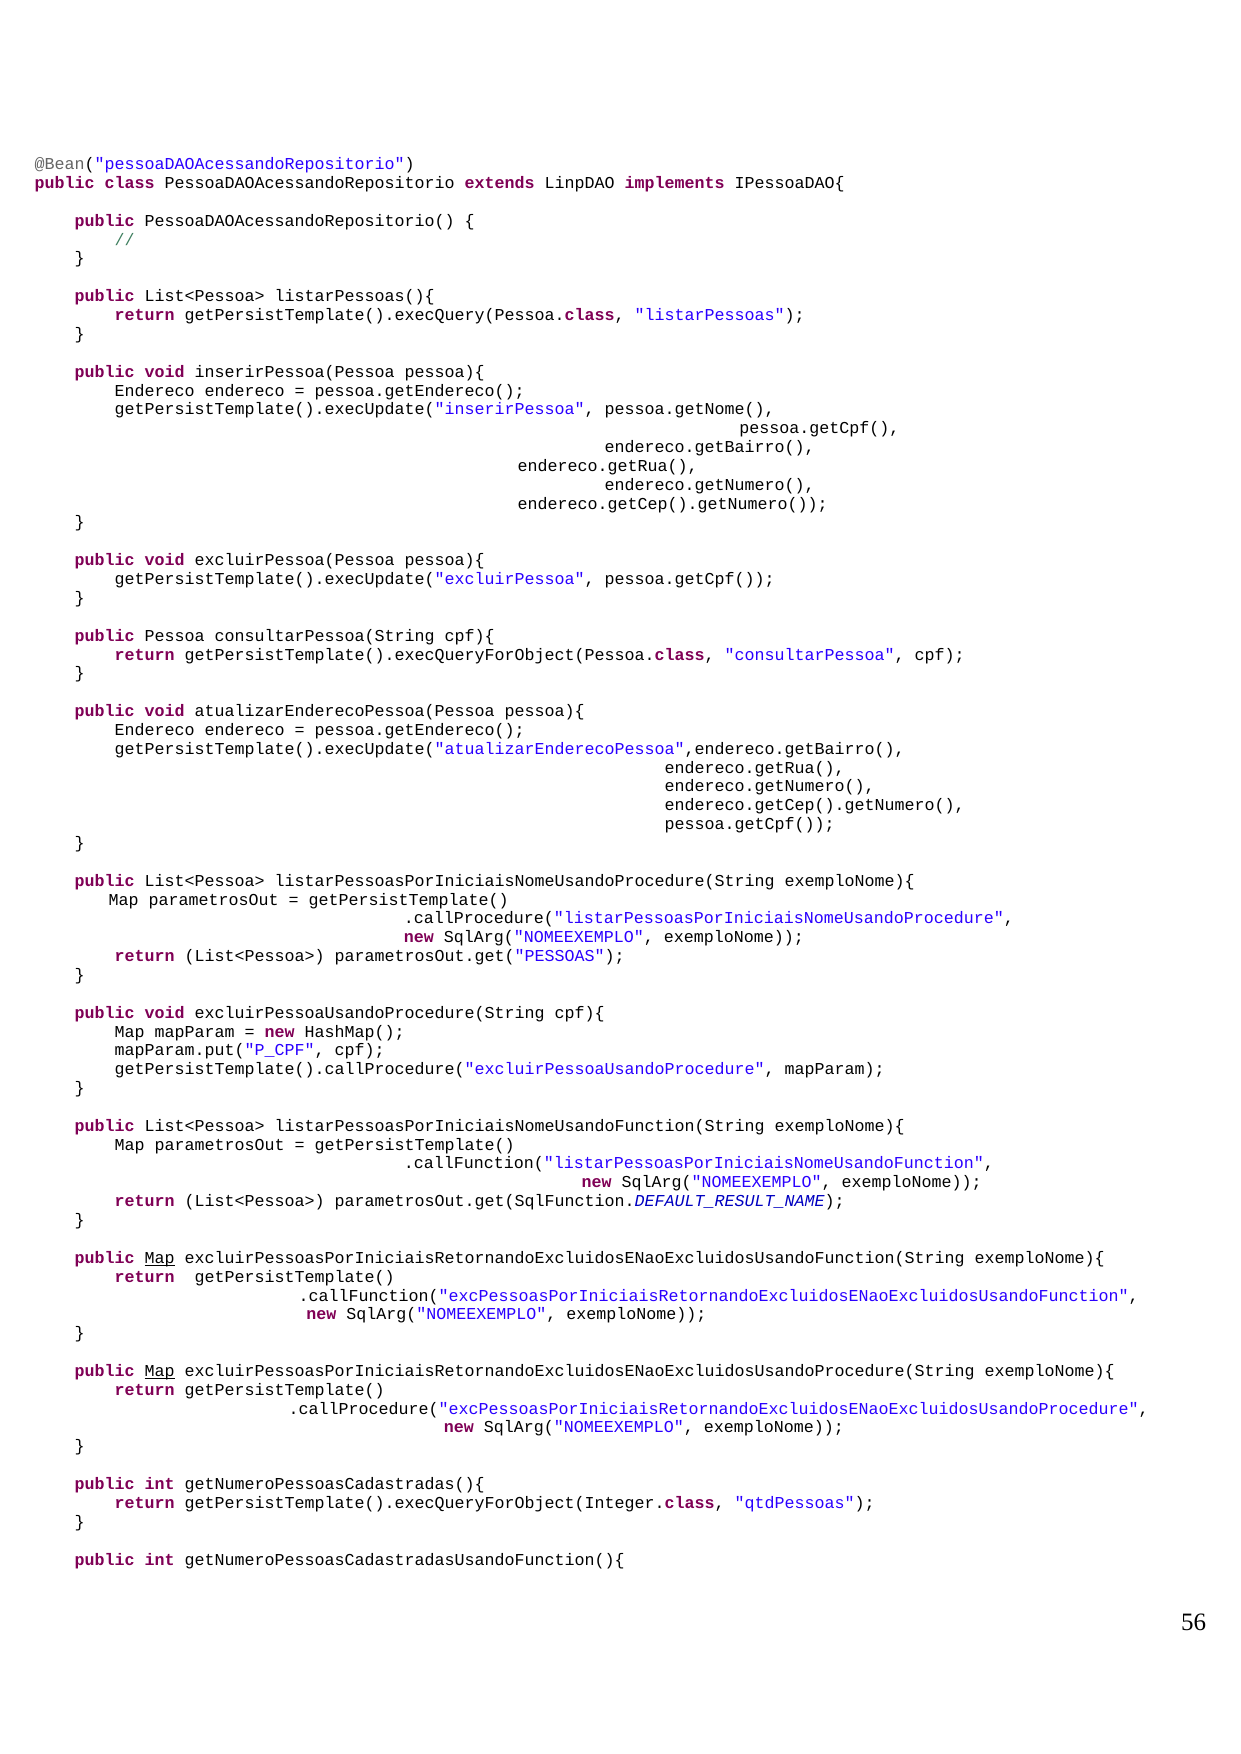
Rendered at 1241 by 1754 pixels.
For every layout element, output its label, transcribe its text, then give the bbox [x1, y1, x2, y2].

text } [34, 1513, 1206, 1532]
text return getPersistTemplate().execQueryForObject(Pessoa.class, "consultarPessoa", cpf); [34, 646, 1206, 665]
text return getPersistTemplate().execQuery(Pessoa.class, "listarPessoas"); [34, 307, 1206, 326]
text .callFunction("listarPessoasPorIniciaisNomeUsandoFunction", [34, 1155, 1206, 1174]
text public void atualizarEnderecoPessoa(Pessoa pessoa){ [34, 703, 1206, 721]
text } [34, 967, 1206, 985]
text } [34, 589, 1206, 608]
text // [34, 231, 1206, 250]
text return (List<Pessoa>) parametrosOut.get("PESSOAS"); [34, 948, 1206, 967]
text public int getNumeroPessoasCadastradasUsandoFunction(){ [34, 1551, 1206, 1570]
text endereco.getNumero(), endereco.getCep().getNumero()); [34, 476, 1206, 514]
text public void excluirPessoa(Pessoa pessoa){ [34, 552, 1206, 571]
text } [34, 665, 1206, 684]
text return getPersistTemplate().execQueryForObject(Integer.class, "qtdPessoas"); [34, 1494, 1206, 1513]
text } [34, 1325, 1206, 1344]
text new SqlArg("NOMEEXEMPLO", exemploNome)); [34, 1174, 1206, 1193]
text } [34, 514, 1206, 533]
text } [34, 1080, 1206, 1098]
text endereco.getBairro(), endereco.getRua(), [34, 439, 1206, 476]
text .callFunction("excPessoasPorIniciaisRetornandoExcluidosENaoExcluidosUsandoFunction", [34, 1287, 1206, 1306]
text return (List<Pessoa>) parametrosOut.get(SqlFunction.DEFAULT_RESULT_NAME); [34, 1193, 1206, 1212]
text getPersistTemplate().callProcedure("excluirPessoaUsandoProcedure", mapParam); [34, 1061, 1206, 1080]
text public List<Pessoa> listarPessoasPorIniciaisNomeUsandoProcedure(String exemploNome){ [34, 872, 1206, 891]
text .callProcedure("listarPessoasPorIniciaisNomeUsandoProcedure", [34, 910, 1206, 929]
text return getPersistTemplate() [34, 1381, 1206, 1400]
text public PessoaDAOAcessandoRepositorio() { [34, 212, 1206, 231]
text getPersistTemplate().execUpdate("atualizarEnderecoPessoa",endereco.getBairro(), [34, 740, 1206, 759]
text endereco.getCep().getNumero(), [34, 797, 1206, 816]
text } [34, 250, 1206, 269]
text public class PessoaDAOAcessandoRepositorio extends LinpDAO implements IPessoaDAO{ [34, 175, 1206, 193]
text Map parametrosOut = getPersistTemplate() [34, 891, 1206, 910]
text public int getNumeroPessoasCadastradas(){ [34, 1476, 1206, 1494]
text Map parametrosOut = getPersistTemplate() [34, 1136, 1206, 1155]
text public List<Pessoa> listarPessoasPorIniciaisNomeUsandoFunction(String exemploNome){ [34, 1117, 1206, 1136]
text public List<Pessoa> listarPessoas(){ [34, 288, 1206, 307]
text Map mapParam = new HashMap(); [34, 1023, 1206, 1042]
text getPersistTemplate().execUpdate("excluirPessoa", pessoa.getCpf()); [34, 571, 1206, 589]
text getPersistTemplate().execUpdate("inserirPessoa", pessoa.getNome(), [34, 401, 1206, 420]
text public Pessoa consultarPessoa(String cpf){ [34, 627, 1206, 646]
text .callProcedure("excPessoasPorIniciaisRetornandoExcluidosENaoExcluidosUsandoProcedure", [34, 1400, 1206, 1419]
text return getPersistTemplate() [34, 1268, 1206, 1287]
text Endereco endereco = pessoa.getEndereco(); [34, 382, 1206, 401]
text new SqlArg("NOMEEXEMPLO", exemploNome)); [34, 929, 1206, 948]
text new SqlArg("NOMEEXEMPLO", exemploNome)); [34, 1306, 1206, 1325]
text public Map excluirPessoasPorIniciaisRetornandoExcluidosENaoExcluidosUsandoProcedure(String exemploNome){ [34, 1362, 1206, 1381]
text mapParam.put("P_CPF", cpf); [34, 1042, 1206, 1061]
text new SqlArg("NOMEEXEMPLO", exemploNome)); [34, 1419, 1206, 1438]
text endereco.getNumero(), [34, 778, 1206, 797]
text pessoa.getCpf()); [34, 816, 1206, 834]
text public void excluirPessoaUsandoProcedure(String cpf){ [34, 1004, 1206, 1023]
text } [34, 1438, 1206, 1457]
text pessoa.getCpf(), [34, 420, 1206, 439]
text public void inserirPessoa(Pessoa pessoa){ [34, 363, 1206, 382]
text public Map excluirPessoasPorIniciaisRetornandoExcluidosENaoExcluidosUsandoFunction(String exemploNome){ [34, 1249, 1206, 1268]
text } [34, 1212, 1206, 1231]
text endereco.getRua(), [34, 759, 1206, 778]
text } [34, 834, 1206, 853]
text } [34, 326, 1206, 344]
text @Bean("pessoaDAOAcessandoRepositorio") [34, 156, 1206, 175]
text Endereco endereco = pessoa.getEndereco(); [34, 721, 1206, 740]
